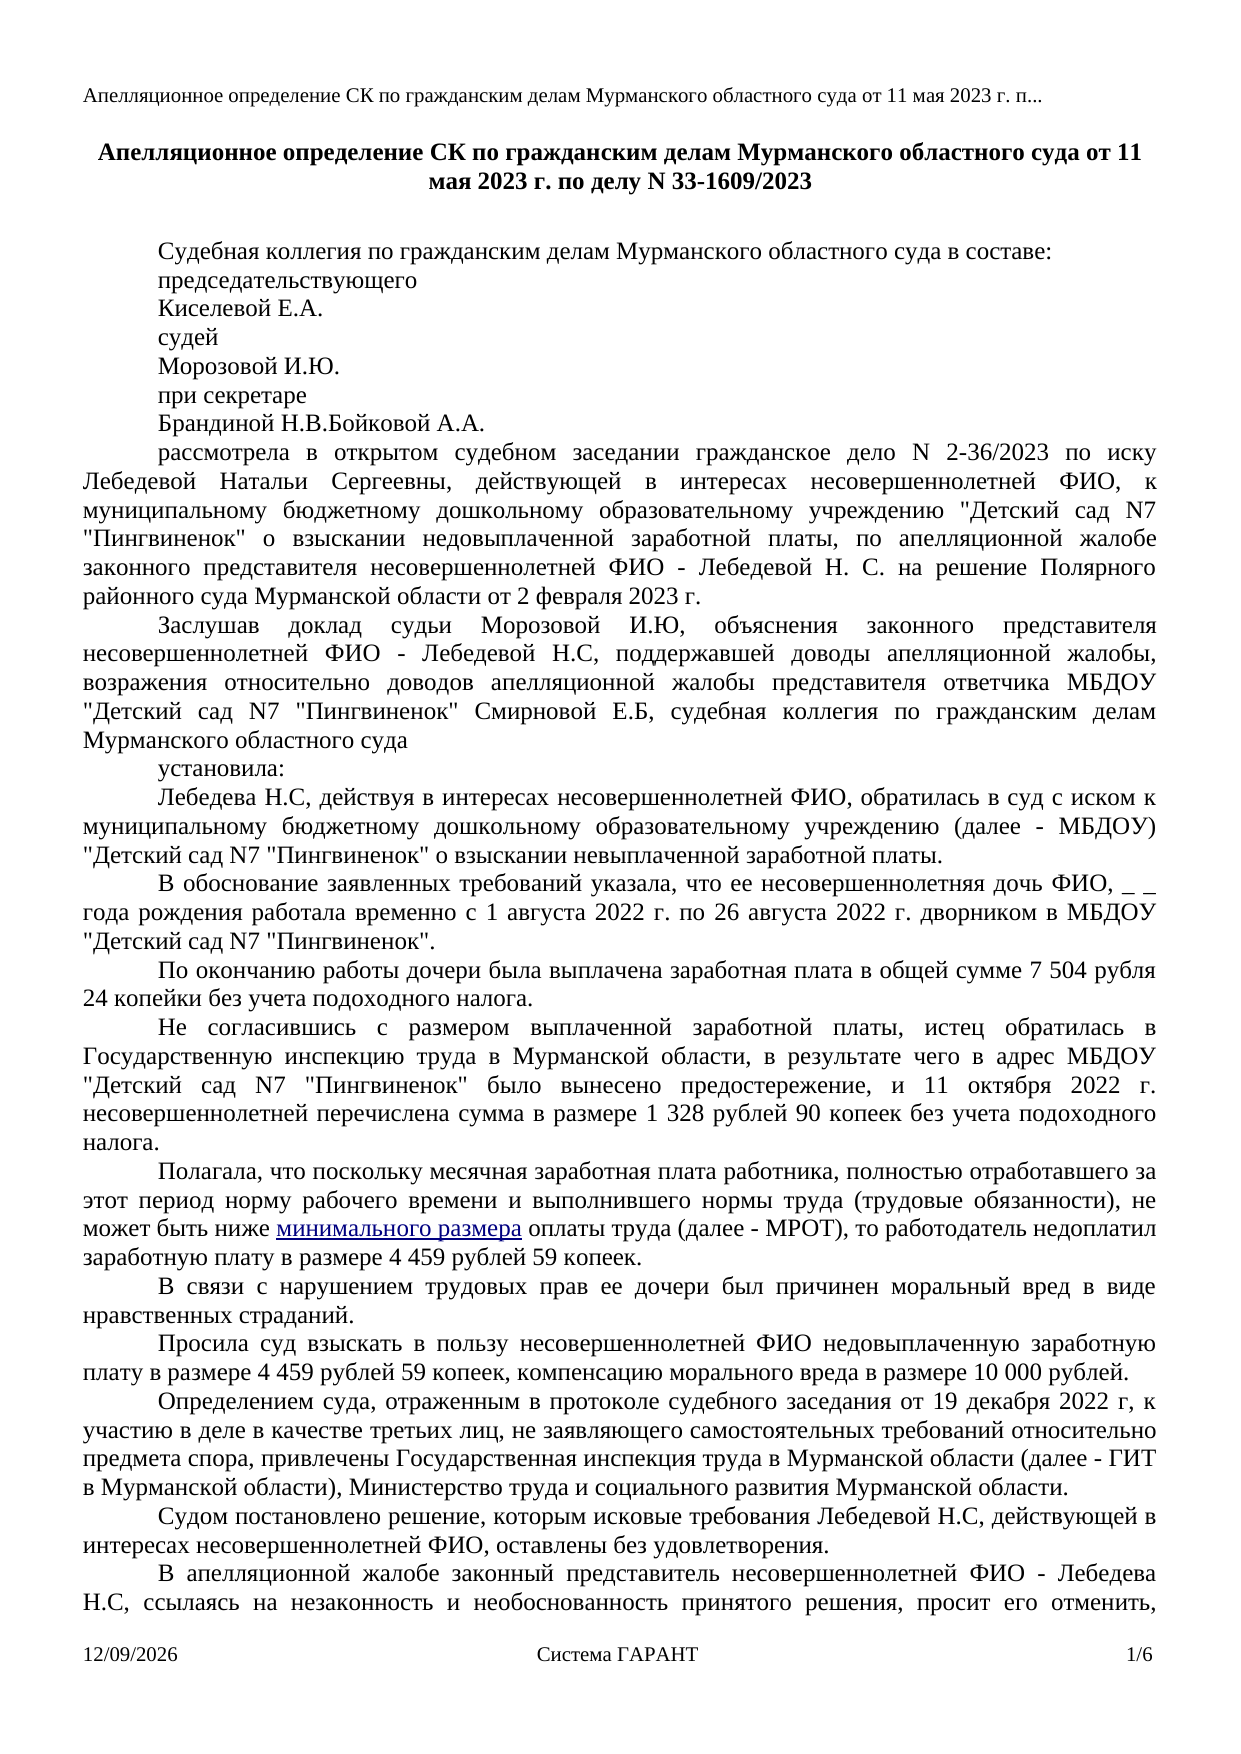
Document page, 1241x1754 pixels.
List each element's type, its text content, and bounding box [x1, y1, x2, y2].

text По окончанию работы дочери была выплачена заработная плата в общей сумме 7 504 рубля 24 копейки без учета подоходного налога. [83, 955, 1157, 1012]
text Заслушав доклад судьи Морозовой И.Ю, объяснения законного представителя несовершеннолетней ФИО - Лебедевой Н.С, поддержавшей доводы апелляционной жалобы, возражения относительно доводов апелляционной жалобы представителя ответчика МБДОУ "Детский сад N7 "Пингвиненок" Смирновой Е.Б, судебная коллегия по гражданским делам Мурманского областного суда [83, 610, 1157, 753]
text Судебная коллегия по гражданским делам Мурманского областного суда в составе: [83, 236, 1157, 265]
text Лебедева Н.С, действуя в интересах несовершеннолетней ФИО, обратилась в суд с иском к муниципальному бюджетному дошкольному образовательному учреждению (далее - МБДОУ) "Детский сад N7 "Пингвиненок" о взыскании невыплаченной заработной платы. [83, 782, 1157, 868]
text Брандиной Н.В.Бойковой А.А. [83, 408, 1157, 437]
text рассмотрела в открытом судебном заседании гражданское дело N 2-36/2023 по иску Лебедевой Натальи Сергеевны, действующей в интересах несовершеннолетней ФИО, к муниципальному бюджетному дошкольному образовательному учреждению "Детский сад N7 "Пингвиненок" о взыскании недовыплаченной заработной платы, по апелляционной жалобе законного представителя несовершеннолетней ФИО - Лебедевой Н. С. на решение Полярного районного суда Мурманской области от 2 февраля 2023 г. [83, 437, 1157, 610]
text судей [83, 322, 1157, 351]
text Судом постановлено решение, которым исковые требования Лебедевой Н.С, действующей в интересах несовершеннолетней ФИО, оставлены без удовлетворения. [83, 1501, 1157, 1558]
text Морозовой И.Ю. [83, 351, 1157, 380]
subtitle Апелляционное определение СК по гражданским делам Мурманского областного суда от 11 мая 2023 г. по делу N 33-1609/2023 [83, 137, 1157, 195]
text председательствующего [83, 265, 1157, 293]
text В связи с нарушением трудовых прав ее дочери был причинен моральный вред в виде нравственных страданий. [83, 1271, 1157, 1328]
text В апелляционной жалобе законный представитель несовершеннолетней ФИО - Лебедева Н.С, ссылаясь на незаконность и необоснованность принятого решения, просит его отменить, [83, 1558, 1157, 1616]
text Полагала, что поскольку месячная заработная плата работника, полностью отработавшего за этот период норму рабочего времени и выполнившего нормы труда (трудовые обязанности), не может быть ниже минимального размера оплаты труда (далее - МРОТ), то работодатель недоплатил заработную плату в размере 4 459 рублей 59 копеек. [83, 1156, 1157, 1271]
text установила: [83, 753, 1157, 782]
text Просила суд взыскать в пользу несовершеннолетней ФИО недовыплаченную заработную плату в размере 4 459 рублей 59 копеек, компенсацию морального вреда в размере 10 000 рублей. [83, 1328, 1157, 1386]
text В обоснование заявленных требований указала, что ее несовершеннолетняя дочь ФИО, _ _ года рождения работала временно с 1 августа 2022 г. по 26 августа 2022 г. дворником в МБДОУ "Детский сад N7 "Пингвиненок". [83, 868, 1157, 955]
text Киселевой Е.А. [83, 293, 1157, 322]
text Не согласившись с размером выплаченной заработной платы, истец обратилась в Государственную инспекцию труда в Мурманской области, в результате чего в адрес МБДОУ "Детский сад N7 "Пингвиненок" было вынесено предостережение, и 11 октября 2022 г. несовершеннолетней перечислена сумма в размере 1 328 рублей 90 копеек без учета подоходного налога. [83, 1012, 1157, 1156]
text при секретаре [83, 380, 1157, 408]
text Определением суда, отраженным в протоколе судебного заседания от 19 декабря 2022 г, к участию в деле в качестве третьих лиц, не заявляющего самостоятельных требований относительно предмета спора, привлечены Государственная инспекция труда в Мурманской области (далее - ГИТ в Мурманской области), Министерство труда и социального развития Мурманской области. [83, 1386, 1157, 1501]
